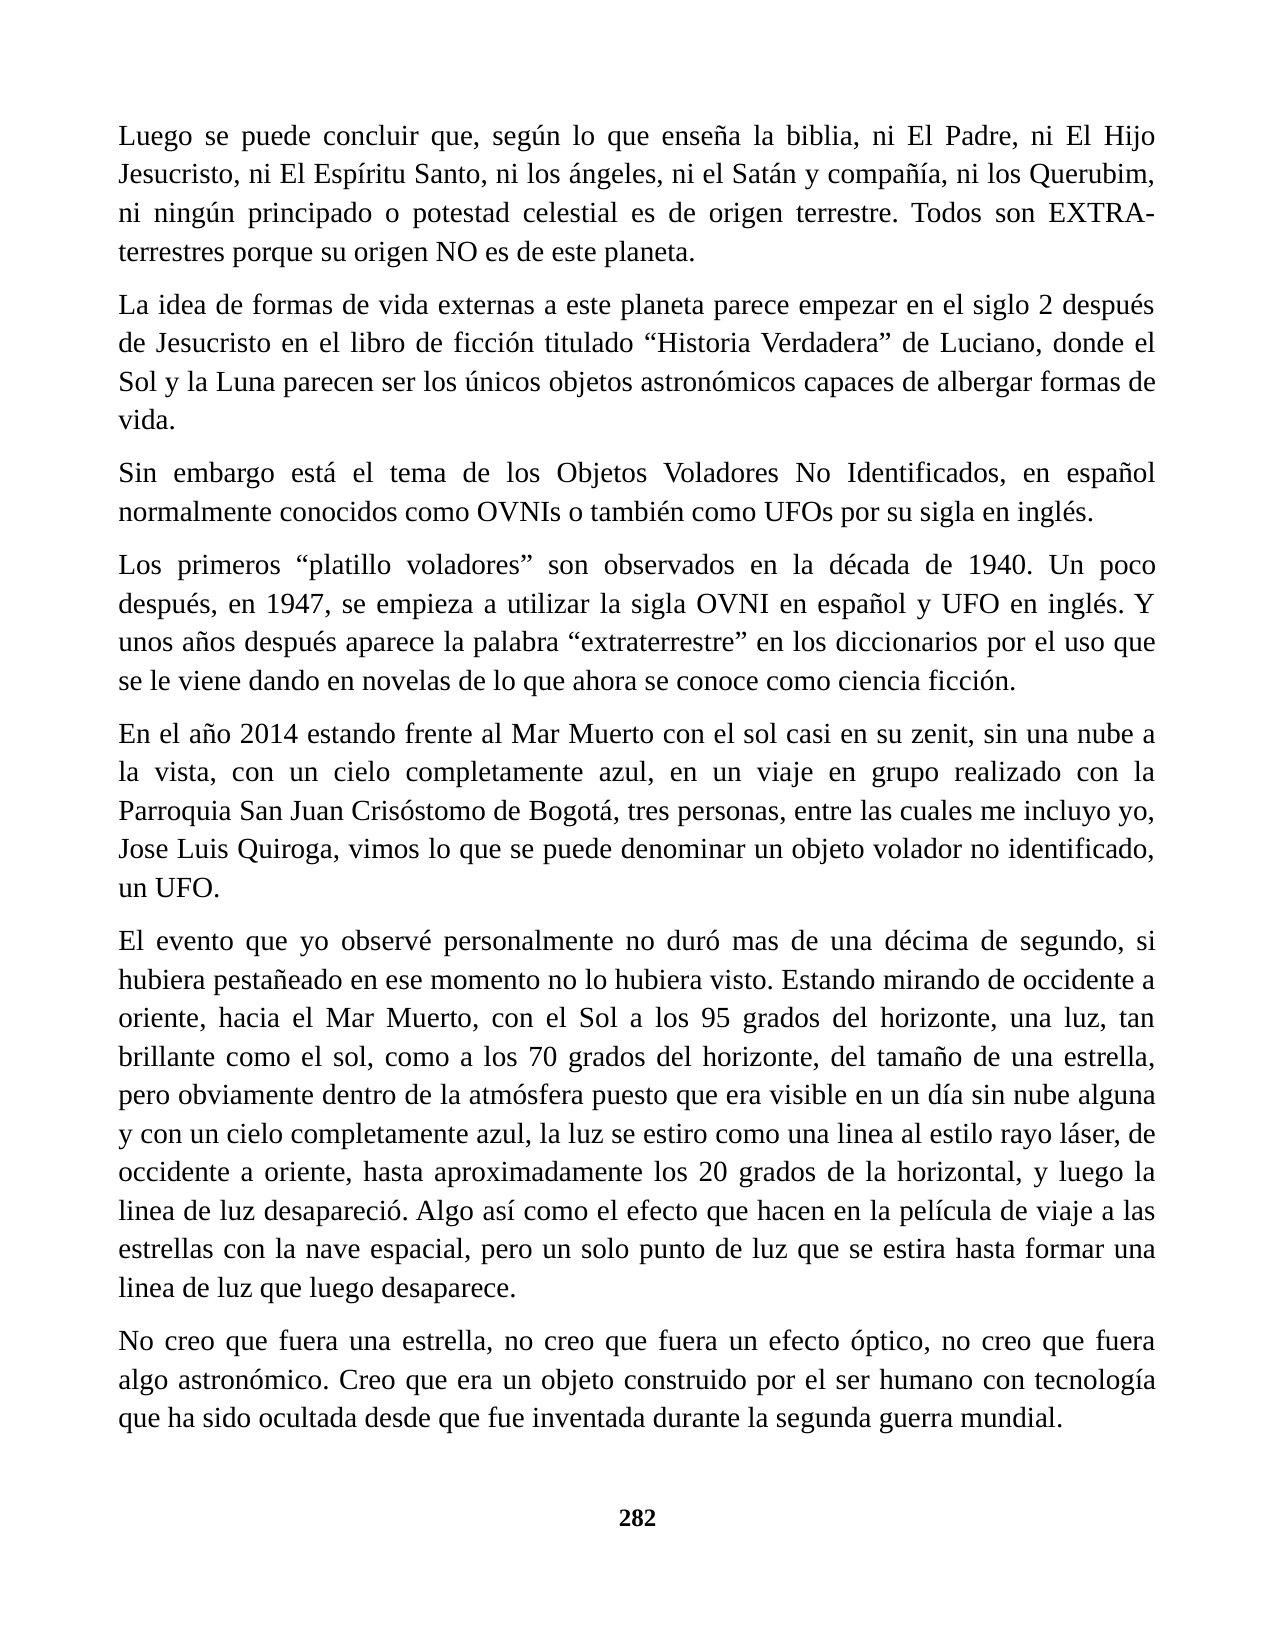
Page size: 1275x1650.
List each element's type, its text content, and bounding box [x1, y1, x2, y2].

text En el año 2014 estando frente al Mar Muerto con el sol casi en su zenit, sin una nube a la vista, con un cielo completamente azul, en un viaje en grupo realizado con la Parroquia San Juan Crisóstomo de Bogotá, tres personas, entre las cuales me incluyo yo, Jose Luis Quiroga, vimos lo que se puede denominar un objeto volador no identificado, un UFO. [118, 716, 1157, 904]
text Los primeros “platillo voladores” son observados en la década de 1940. Un poco después, en 1947, se empieza a utilizar la sigla OVNI en español y UFO en inglés. Y unos años después aparece la palabra “extraterrestre” en los diccionarios por el uso que se le viene dando en novelas de lo que ahora se conoce como ciencia ficción. [118, 547, 1157, 696]
text La idea de formas de vida externas a este planeta parece empezar en el siglo 2 después de Jesucristo en el libro de ficción titulado “Historia Verdadera” de Luciano, donde el Sol y la Luna parecen ser los únicos objetos astronómicos capaces de albergar formas de vida. [118, 287, 1157, 436]
text Luego se puede concluir que, según lo que enseña la biblia, ni El Padre, ni El Hijo Jesucristo, ni El Espíritu Santo, ni los ángeles, ni el Satán y compañía, ni los Querubim, ni ningún principado o potestad celestial es de origen terrestre. Todos son EXTRA-terrestres porque su origen NO es de este planeta. [118, 118, 1157, 267]
text El evento que yo observé personalmente no duró mas de una décima de segundo, si hubiera pestañeado en ese momento no lo hubiera visto. Estando mirando de occidente a oriente, hacia el Mar Muerto, con el Sol a los 95 grados del horizonte, una luz, tan brillante como el sol, como a los 70 grados del horizonte, del tamaño de una estrella, pero obviamente dentro de la atmósfera puesto que era visible en un día sin nube alguna y con un cielo completamente azul, la luz se estiro como una linea al estilo rayo láser, de occidente a oriente, hasta aproximadamente los 20 grados de la horizontal, y luego la linea de luz desapareció. Algo así como el efecto que hacen en la película de viaje a las estrellas con la nave espacial, pero un solo punto de luz que se estira hasta formar una linea de luz que luego desaparece. [118, 923, 1157, 1304]
text No creo que fuera una estrella, no creo que fuera un efecto óptico, no creo que fuera algo astronómico. Creo que era un objeto construido por el ser humano con tecnología que ha sido ocultada desde que fue inventada durante la segunda guerra mundial. [118, 1323, 1157, 1434]
text Sin embargo está el tema de los Objetos Voladores No Identificados, en español normalmente conocidos como OVNIs o también como UFOs por su sigla en inglés. [118, 456, 1157, 528]
